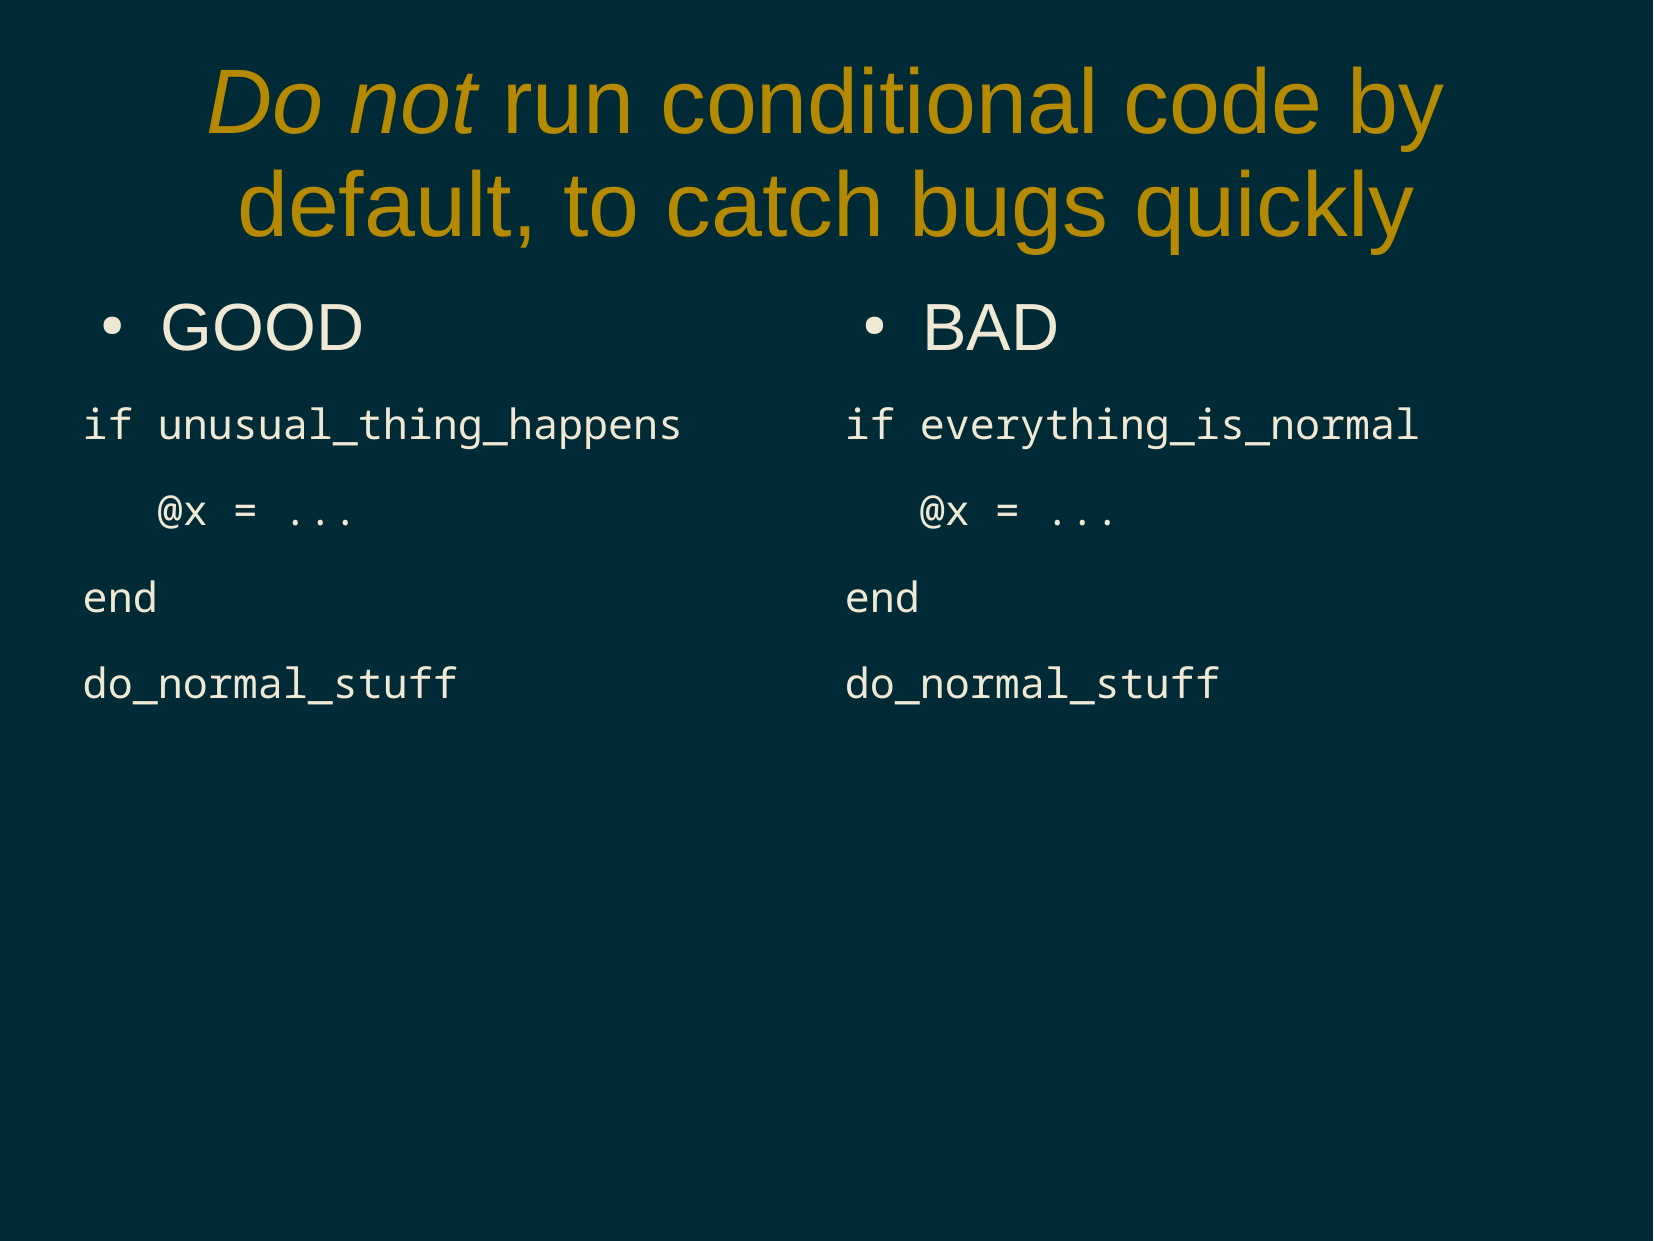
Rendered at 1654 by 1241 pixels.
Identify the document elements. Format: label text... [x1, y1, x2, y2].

title Do not run conditional code by default, to catch bugs quickly [82, 49, 1571, 257]
list BAD if everything_is_normal @x = ... end do_normal_stuff [844, 290, 1571, 1010]
list GOOD if unusual_thing_happens @x = ... end do_normal_stuff [82, 290, 809, 1010]
